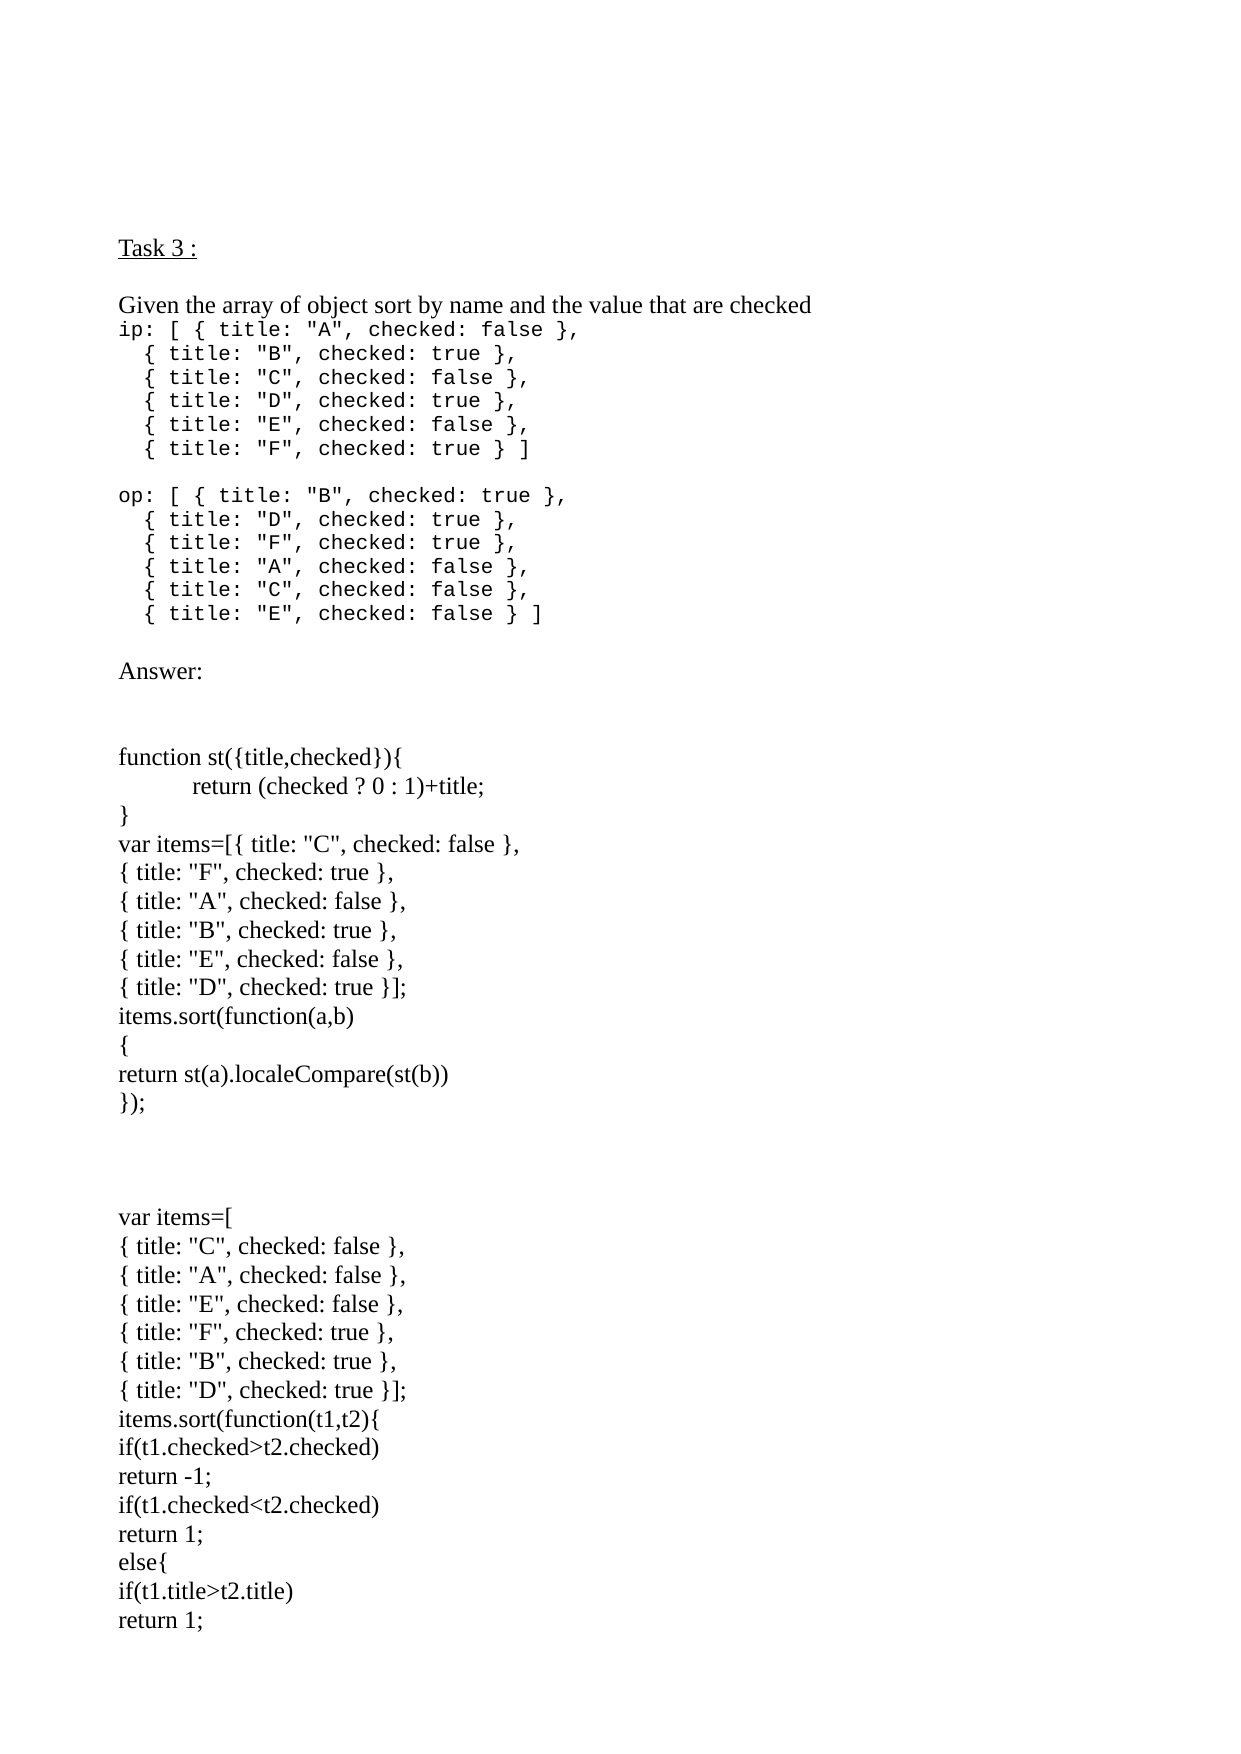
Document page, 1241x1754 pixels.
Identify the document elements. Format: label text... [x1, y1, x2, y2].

text { title: "C", checked: false }, [118, 367, 1122, 390]
text { [118, 1030, 1122, 1059]
text { title: "F", checked: true } ] [118, 438, 1122, 461]
text { title: "E", checked: false }, [118, 1289, 1122, 1317]
text { title: "F", checked: true }, [118, 532, 1122, 556]
text op: [ { title: "B", checked: true }, [118, 485, 1122, 508]
text if(t1.checked>t2.checked) [118, 1432, 1122, 1461]
text return -1; [118, 1461, 1122, 1490]
text return 1; [118, 1605, 1122, 1634]
text Task 3 : Given the array of object sort by name and the value that are checked [118, 233, 1122, 319]
text }); [118, 1087, 1122, 1116]
text if(t1.checked<t2.checked) [118, 1490, 1122, 1519]
text { title: "F", checked: true }, [118, 857, 1122, 886]
text { title: "A", checked: false }, [118, 1260, 1122, 1289]
text Answer: [118, 656, 1122, 685]
text { title: "D", checked: true }, [118, 508, 1122, 532]
text return st(a).localeCompare(st(b)) [118, 1059, 1122, 1087]
text if(t1.title>t2.title) [118, 1576, 1122, 1605]
text else{ [118, 1547, 1122, 1576]
text { title: "F", checked: true }, [118, 1317, 1122, 1346]
text { title: "E", checked: false }, [118, 414, 1122, 438]
text ip: [ { title: "A", checked: false }, [118, 319, 1122, 343]
text items.sort(function(a,b) [118, 1001, 1122, 1030]
text items.sort(function(t1,t2){ [118, 1404, 1122, 1432]
text { title: "B", checked: true }, [118, 915, 1122, 944]
text { title: "C", checked: false }, [118, 1231, 1122, 1260]
text { title: "E", checked: false }, [118, 944, 1122, 972]
text { title: "A", checked: false }, [118, 886, 1122, 915]
text { title: "B", checked: true }, [118, 1346, 1122, 1375]
text return (checked ? 0 : 1)+title; [118, 771, 1122, 800]
text { title: "D", checked: true }]; [118, 1375, 1122, 1404]
text return 1; [118, 1519, 1122, 1547]
text var items=[{ title: "C", checked: false }, [118, 829, 1122, 857]
text } [118, 800, 1122, 829]
text { title: "E", checked: false } ] [118, 603, 1122, 627]
text { title: "D", checked: true }, [118, 390, 1122, 414]
text { title: "D", checked: true }]; [118, 972, 1122, 1001]
text var items=[ [118, 1202, 1122, 1231]
text function st({title,checked}){ [118, 742, 1122, 771]
text { title: "A", checked: false }, [118, 556, 1122, 579]
text { title: "B", checked: true }, [118, 343, 1122, 367]
text { title: "C", checked: false }, [118, 579, 1122, 603]
